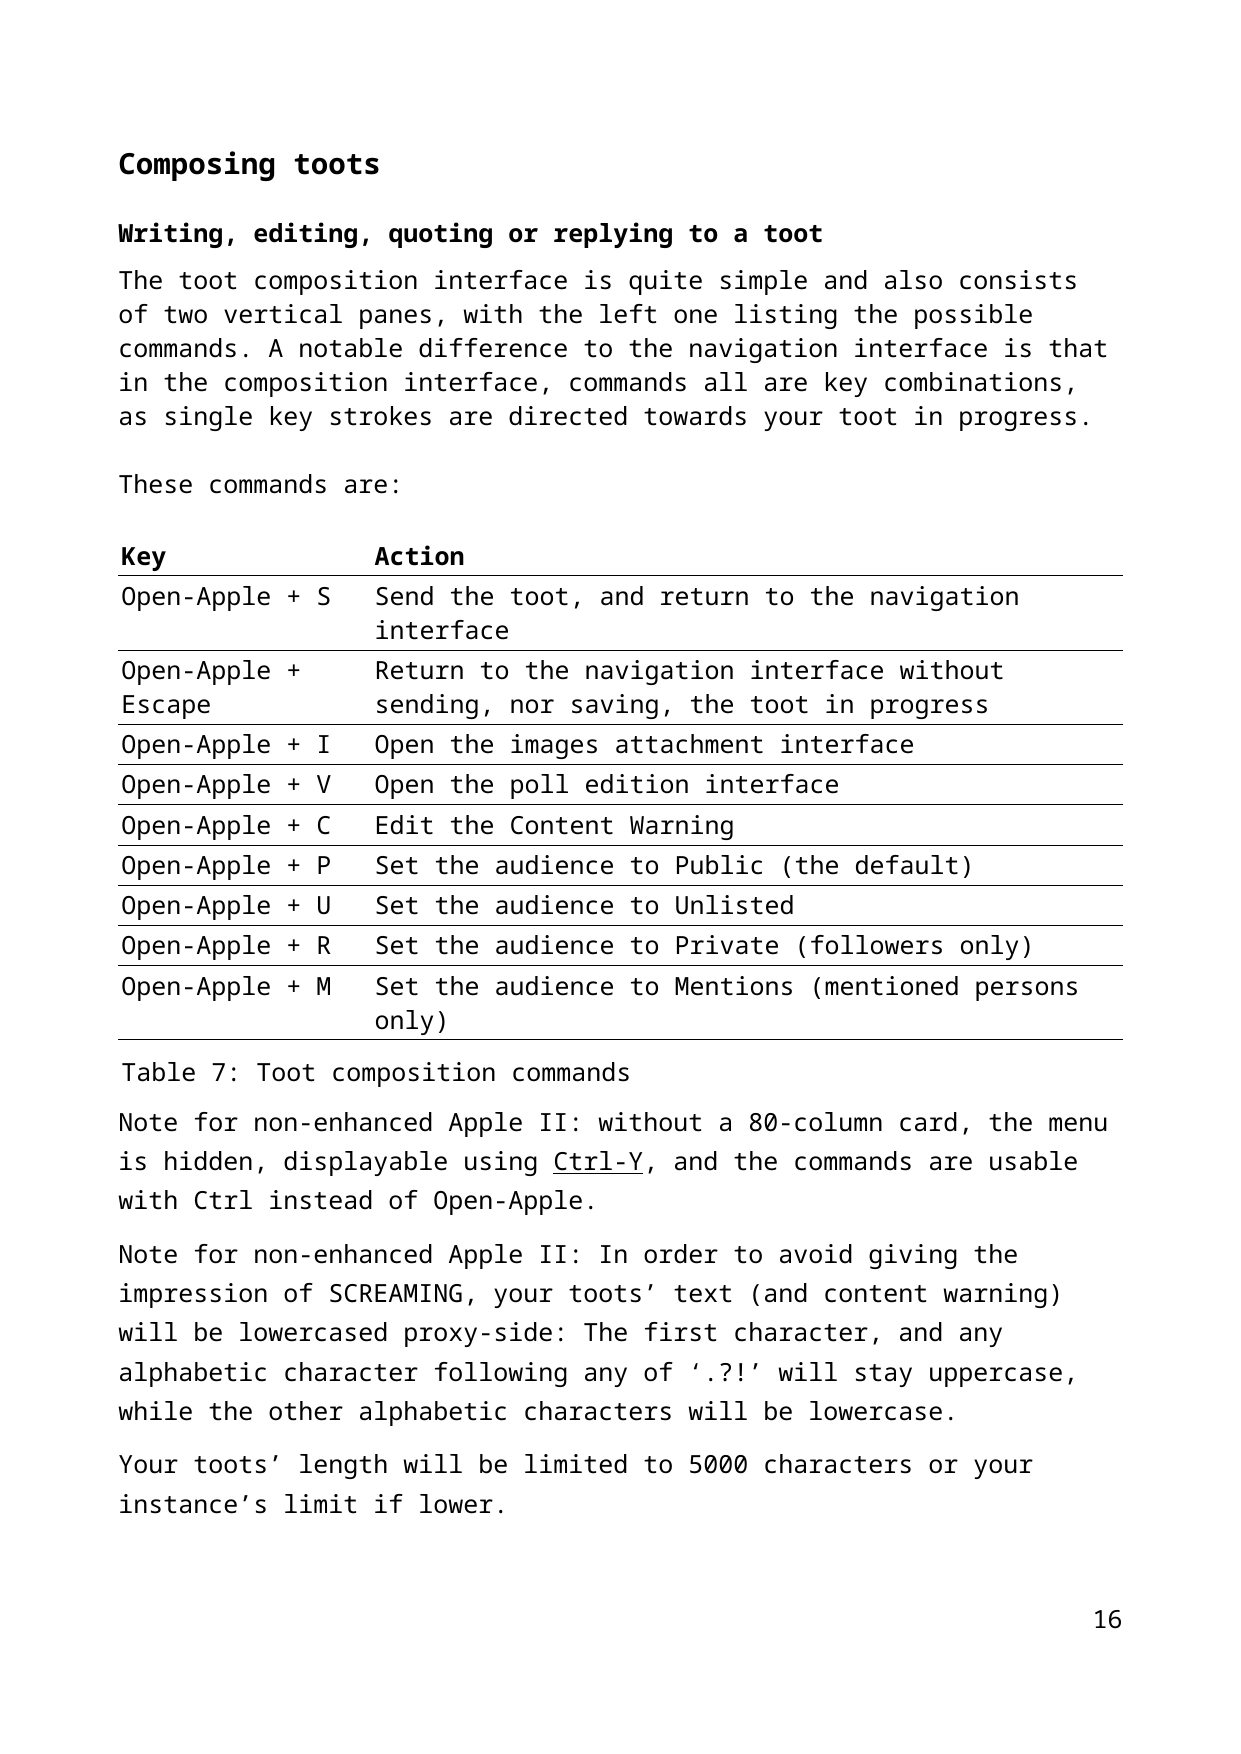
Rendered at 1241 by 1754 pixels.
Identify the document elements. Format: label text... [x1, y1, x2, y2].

subtitle Composing toots [118, 143, 1122, 183]
table_cell Set the audience to Private (followers only) [371, 926, 1122, 965]
table_cell Send the toot, and return to the navigation interface [371, 576, 1122, 649]
table_cell Open-Apple + U [118, 886, 371, 925]
table_header Action [371, 535, 1122, 575]
text These commands are: [118, 467, 1122, 501]
text Note for non-enhanced Apple II: In order to avoid giving the impression of SCREAMING, your toots’ text (and content warning) will be lowercased proxy-side: The first character, and any alphabetic character following any of ‘.?!’ will stay uppercase, while the other alphabetic characters will be lowercase. [118, 1237, 1122, 1427]
table_cell Set the audience to Unlisted [371, 886, 1122, 925]
table_cell Open-Apple + Escape [118, 651, 371, 724]
table_cell Set the audience to Public (the default) [371, 846, 1122, 885]
table_header Key [118, 535, 371, 575]
table_cell Open-Apple + M [118, 966, 371, 1039]
table_cell Open-Apple + I [118, 725, 371, 764]
table_cell Open the images attachment interface [371, 725, 1122, 764]
table_cell Open-Apple + R [118, 926, 371, 965]
table_cell Edit the Content Warning [371, 805, 1122, 844]
text The toot composition interface is quite simple and also consists of two vertical panes, with the left one listing the possible commands. A notable difference to the navigation interface is that in the composition interface, commands all are key combinations, as single key strokes are directed towards your toot in progress. [118, 263, 1122, 433]
text Note for non-enhanced Apple II: without a 80-column card, the menu is hidden, displayable using Ctrl-Y, and the commands are usable with Ctrl instead of Open-Apple. [118, 1104, 1122, 1217]
table_cell Open-Apple + V [118, 765, 371, 804]
table_cell Open the poll edition interface [371, 765, 1122, 804]
text Your toots’ length will be limited to 5000 characters or your instance’s limit if lower. [118, 1447, 1122, 1520]
text Table 7: Toot composition commands [118, 1052, 1122, 1092]
table_cell Return to the navigation interface without sending, nor saving, the toot in progress [371, 651, 1122, 724]
table_cell Set the audience to Mentions (mentioned persons only) [371, 966, 1122, 1039]
table_cell Open-Apple + C [118, 805, 371, 844]
table_cell Open-Apple + S [118, 576, 371, 649]
table_cell Open-Apple + P [118, 846, 371, 885]
subtitle Writing, editing, quoting or replying to a toot [118, 216, 1122, 250]
